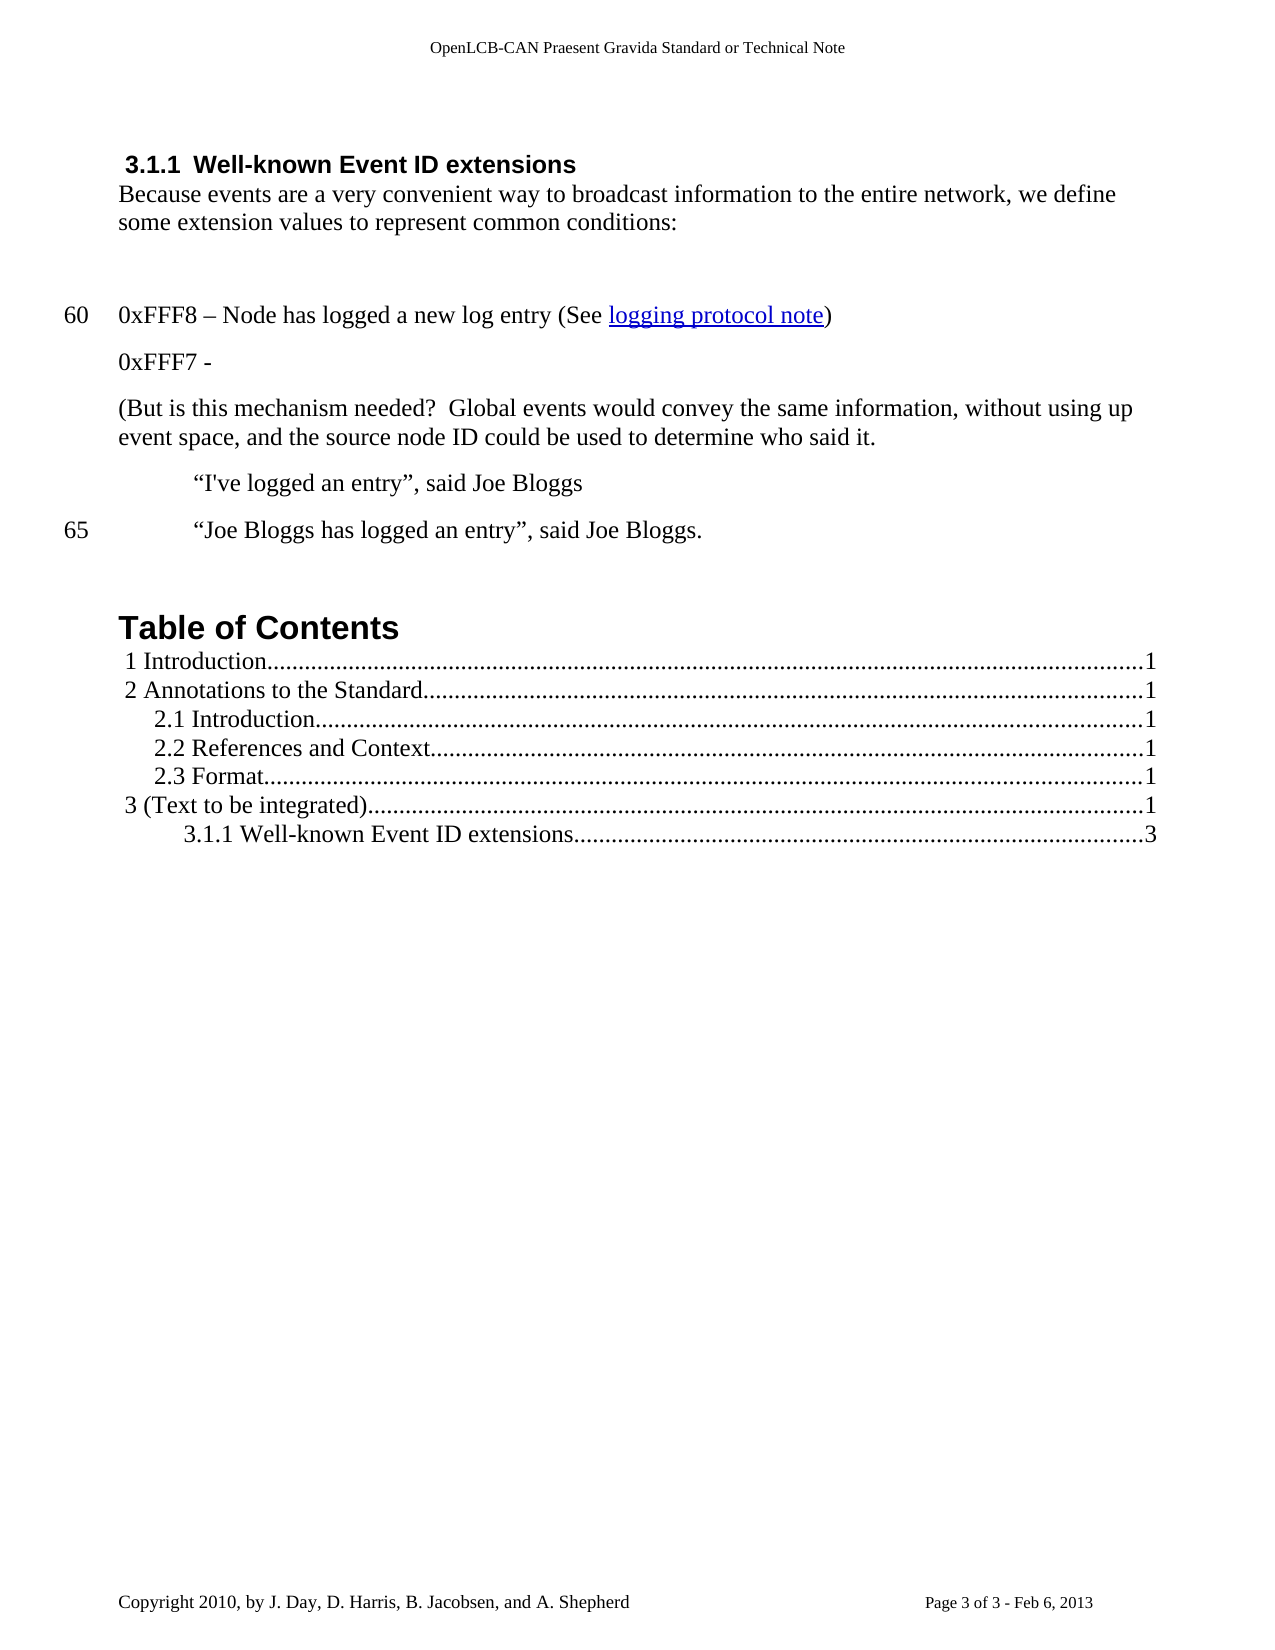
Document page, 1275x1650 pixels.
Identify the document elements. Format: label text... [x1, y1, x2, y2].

text 2.2 References and Context 1 [148, 733, 1157, 761]
text 3.1.1 Well-known Event ID extensions 3 [177, 819, 1157, 848]
text 2.3 Format 1 [148, 761, 1157, 790]
text (But is this mechanism needed? Global events would convey the same information, without using up event space, and the source node ID could be used to determine who said it. [118, 393, 1157, 451]
text “I've logged an entry”, said Joe Bloggs [118, 468, 1157, 497]
subtitle Well-known Event ID extensions [118, 150, 1157, 179]
text 0xFFF7 - [118, 347, 1157, 376]
text “Joe Bloggs has logged an entry”, said Joe Bloggs. [118, 515, 1157, 544]
text 2.1 Introduction 1 [148, 704, 1157, 733]
text Because events are a very convenient way to broadcast information to the entire network, we define some extension values to represent common conditions: [118, 179, 1157, 236]
text 0xFFF8 – Node has logged a new log entry (See logging protocol note) [118, 300, 1157, 329]
subtitle Table of Contents [118, 608, 1157, 646]
text 1 Introduction 1 [118, 646, 1157, 675]
text 2 Annotations to the Standard 1 [118, 675, 1157, 704]
text 3 (Text to be integrated) 1 [118, 790, 1157, 819]
